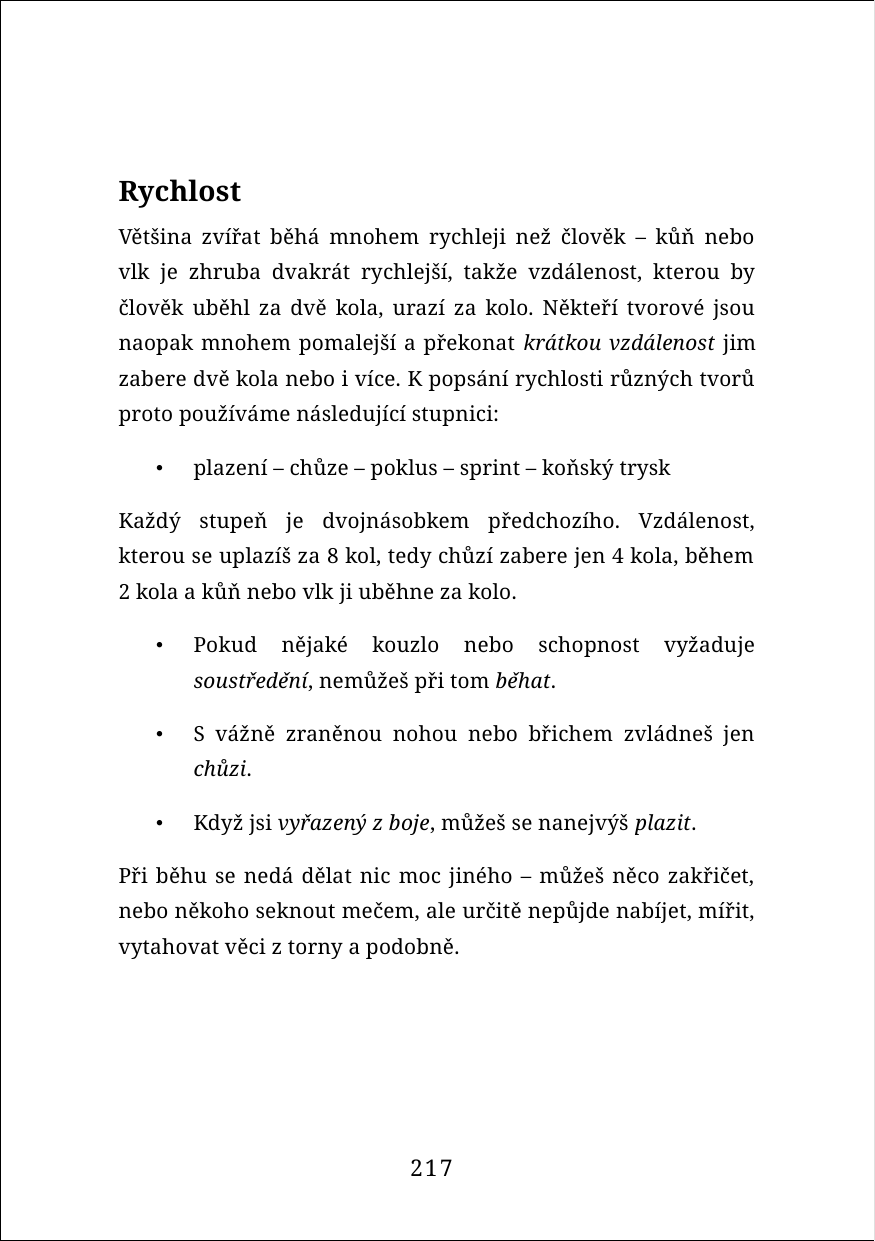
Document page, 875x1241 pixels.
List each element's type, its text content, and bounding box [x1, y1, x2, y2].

list Když jsi vyřazený z boje, můžeš se nanejvýš plazit. [156, 808, 756, 836]
subtitle Rychlost [118, 172, 756, 210]
list plazení – chůze – poklus – sprint – koňský trysk [156, 453, 756, 481]
text Každý stupeň je dvojnásobkem předchozího. Vzdálenost, kterou se uplazíš za 8 kol, tedy chůzí zabere jen 4 kola, během 2 kola a kůň nebo vlk ji uběhne za kolo. [118, 506, 756, 605]
list S vážně zraněnou nohou nebo břichem zvládneš jen chůzi. [156, 719, 756, 783]
list Pokud nějaké kouzlo nebo schopnost vyžaduje soustředění, nemůžeš při tom běhat. [156, 630, 756, 694]
text Většina zvířat běhá mnohem rychleji než člověk – kůň nebo vlk je zhruba dvakrát rychlejší, takže vzdálenost, kterou by člověk uběhl za dvě kola, urazí za kolo. Někteří tvorové jsou naopak mnohem pomalejší a překonat krátkou vzdálenost jim zabere dvě kola nebo i více. K popsání rychlosti různých tvorů proto používáme následující stupnici: [118, 222, 756, 428]
text Při běhu se nedá dělat nic moc jiného – můžeš něco zakřičet, nebo někoho seknout mečem, ale určitě nepůjde nabíjet, mířit, vytahovat věci z torny a podobně. [118, 861, 756, 960]
